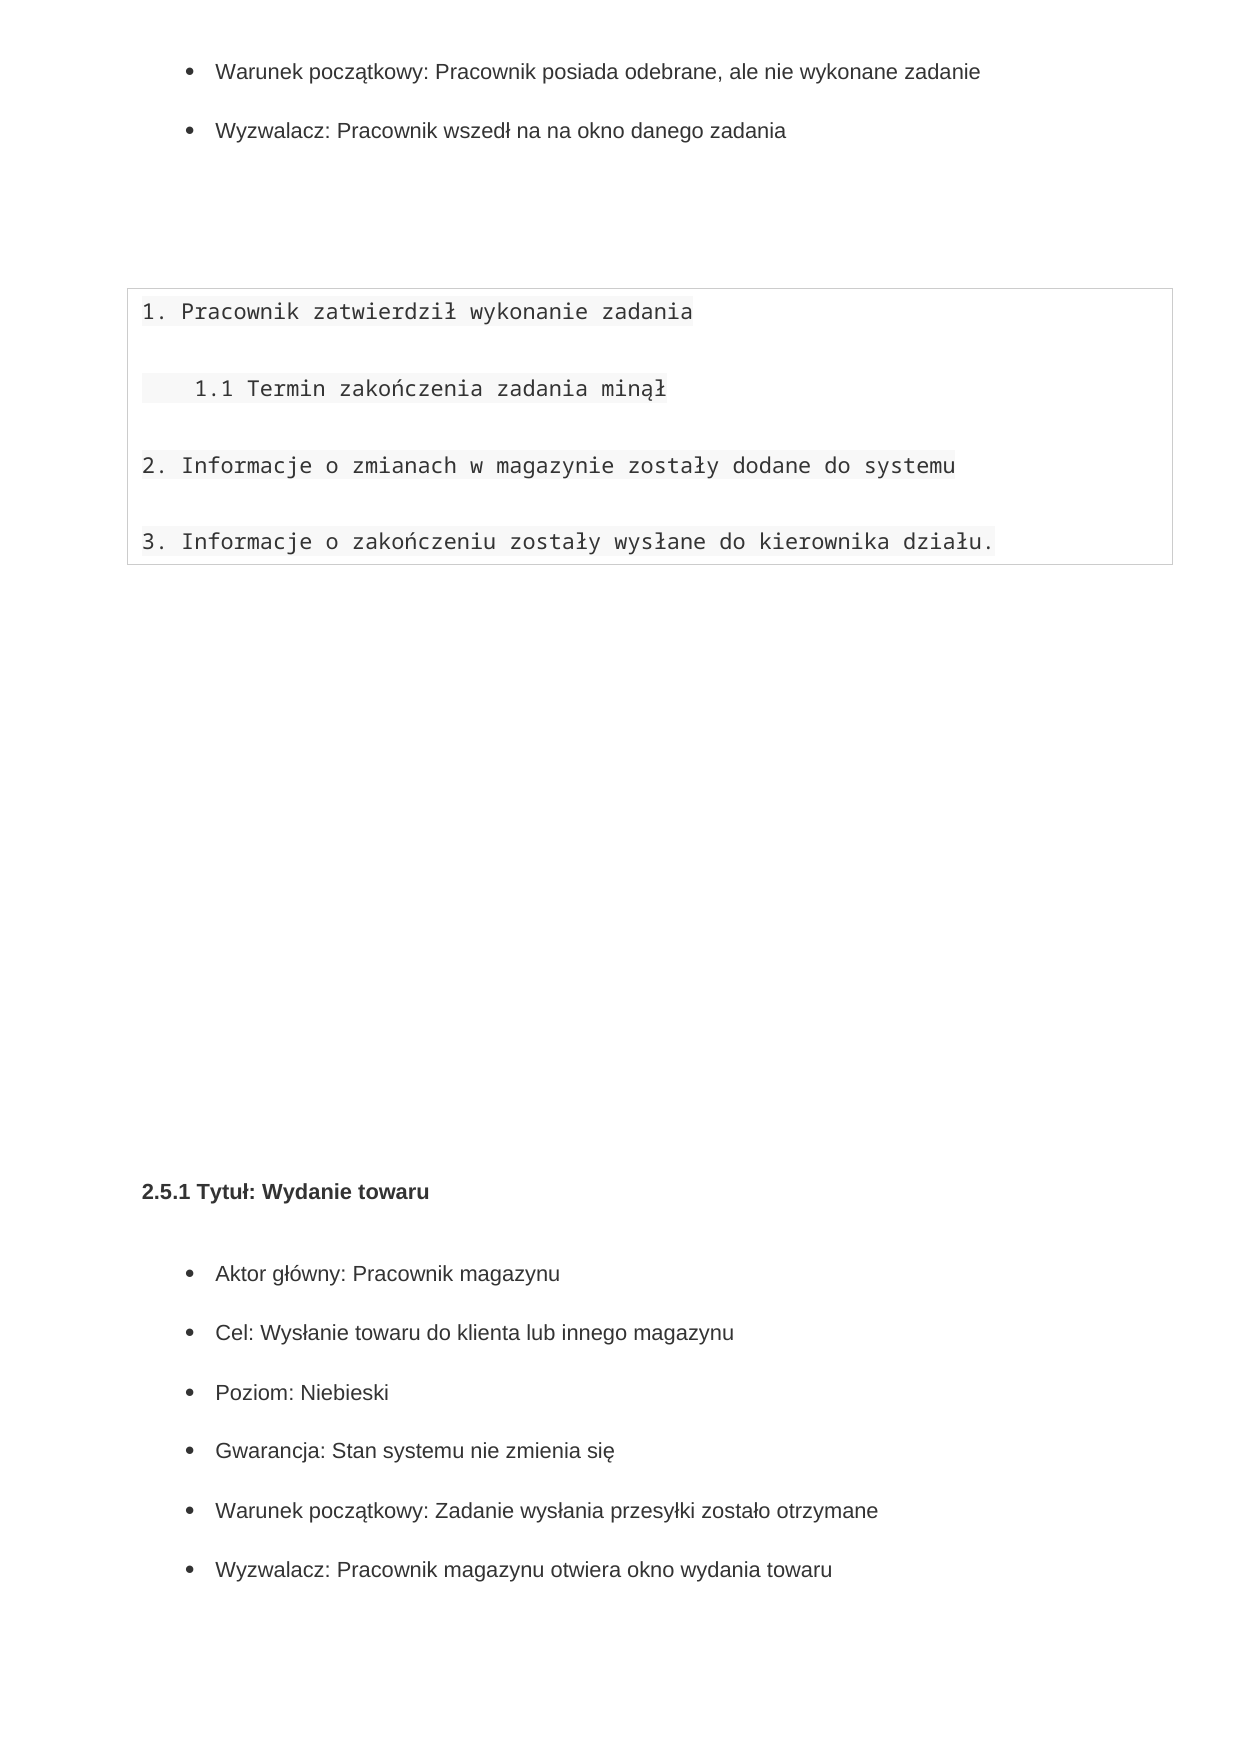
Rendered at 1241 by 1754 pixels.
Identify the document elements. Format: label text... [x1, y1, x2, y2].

text 3. Informacje o zakończeniu zostały wysłane do kierownika działu. [128, 518, 1172, 564]
list Cel: Wysłanie towaru do klienta lub innego magazynu [186, 1320, 1158, 1346]
text 2.5.1 Tytuł: Wydanie towaru [142, 1179, 1158, 1204]
list Wyzwalacz: Pracownik magazynu otwiera okno wydania towaru [186, 1557, 1158, 1582]
list Warunek początkowy: Zadanie wysłania przesyłki zostało otrzymane [186, 1497, 1158, 1523]
list Warunek początkowy: Pracownik posiada odebrane, ale nie wykonane zadanie [186, 59, 1158, 84]
list Poziom: Niebieski [186, 1379, 1158, 1404]
text 1. Pracownik zatwierdził wykonanie zadania [128, 289, 1172, 326]
list Gwarancja: Stan systemu nie zmienia się [186, 1438, 1158, 1464]
text 2. Informacje o zmianach w magazynie zostały dodane do systemu [128, 441, 1172, 479]
text 1.1 Termin zakończenia zadania minął [128, 364, 1172, 403]
list Aktor główny: Pracownik magazynu [186, 1261, 1158, 1286]
list Wyzwalacz: Pracownik wszedł na na okno danego zadania [186, 118, 1158, 143]
